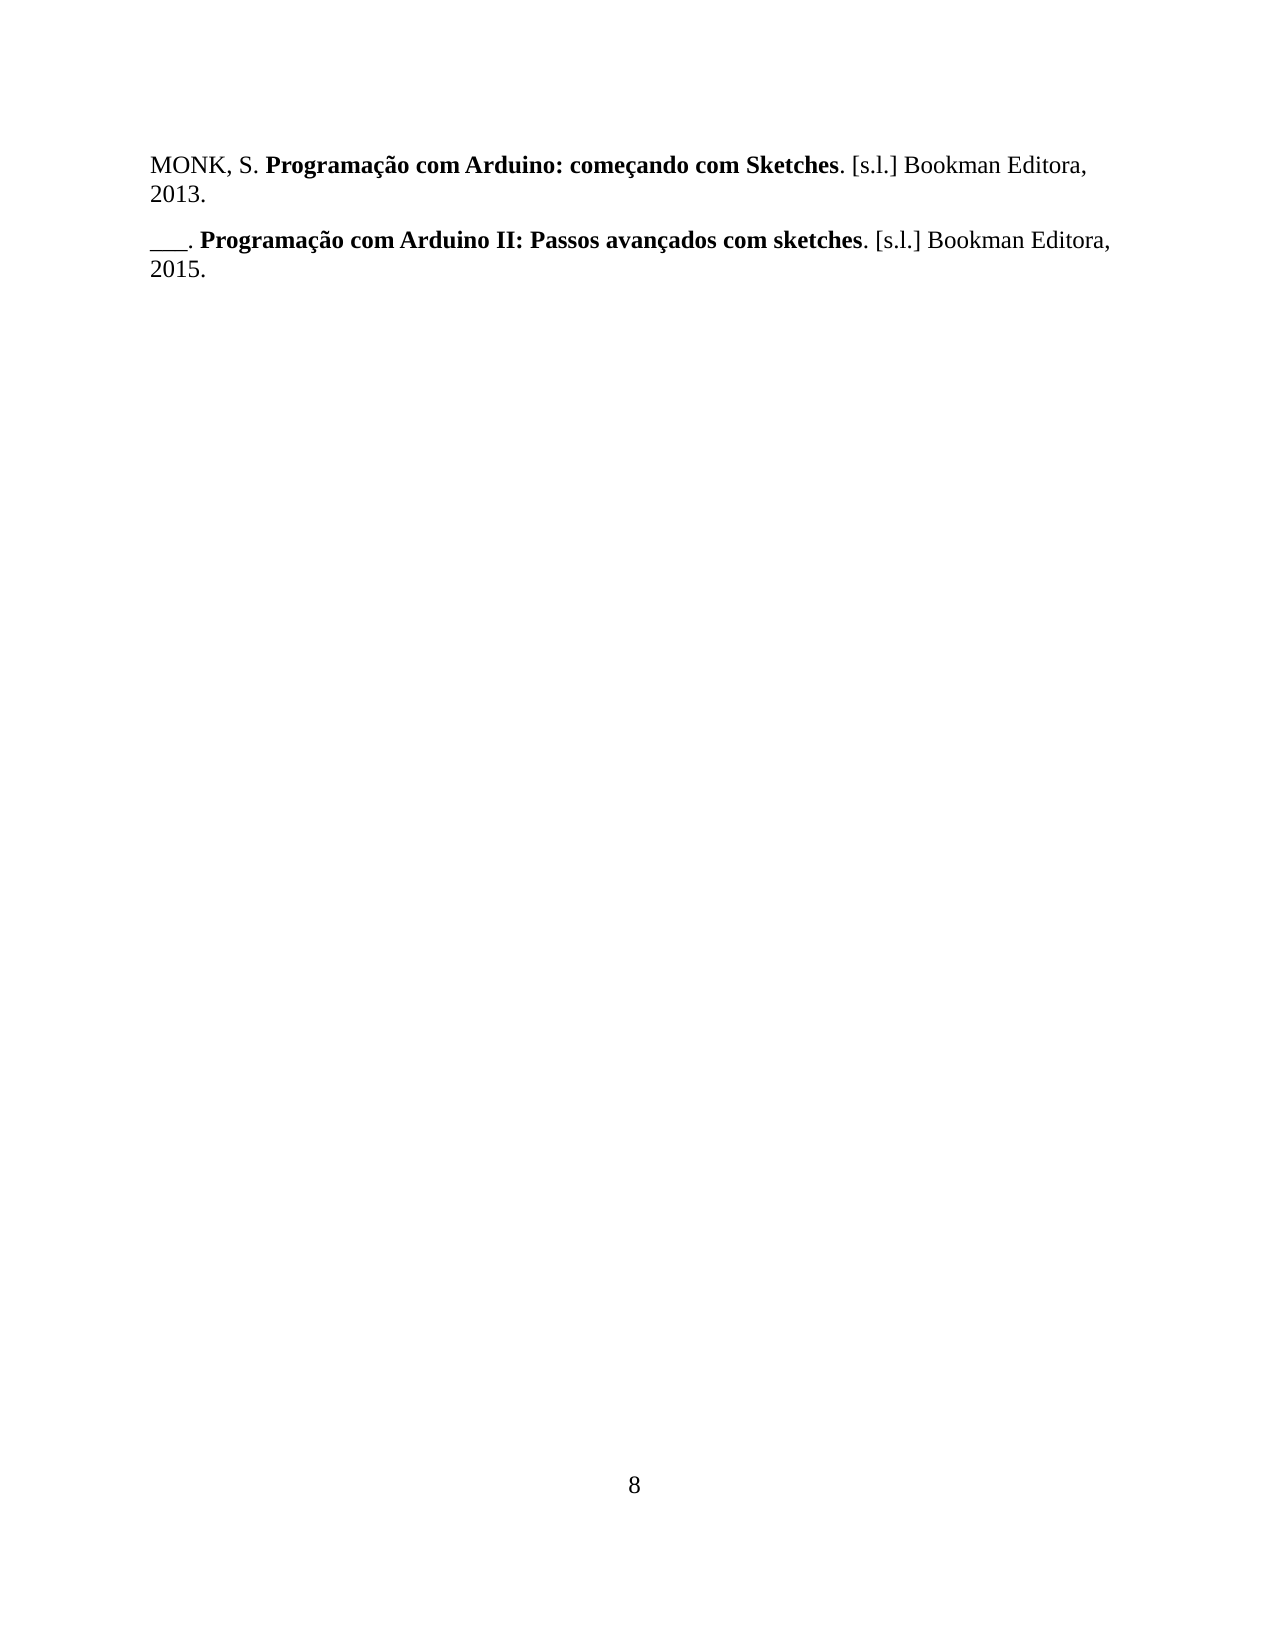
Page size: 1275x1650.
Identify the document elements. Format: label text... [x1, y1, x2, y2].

text ___. Programação com Arduino II: Passos avançados com sketches. [s.l.] Bookman Editora, 2015. [150, 225, 1125, 283]
text MONK, S. Programação com Arduino: começando com Sketches. [s.l.] Bookman Editora, 2013. [150, 150, 1125, 207]
